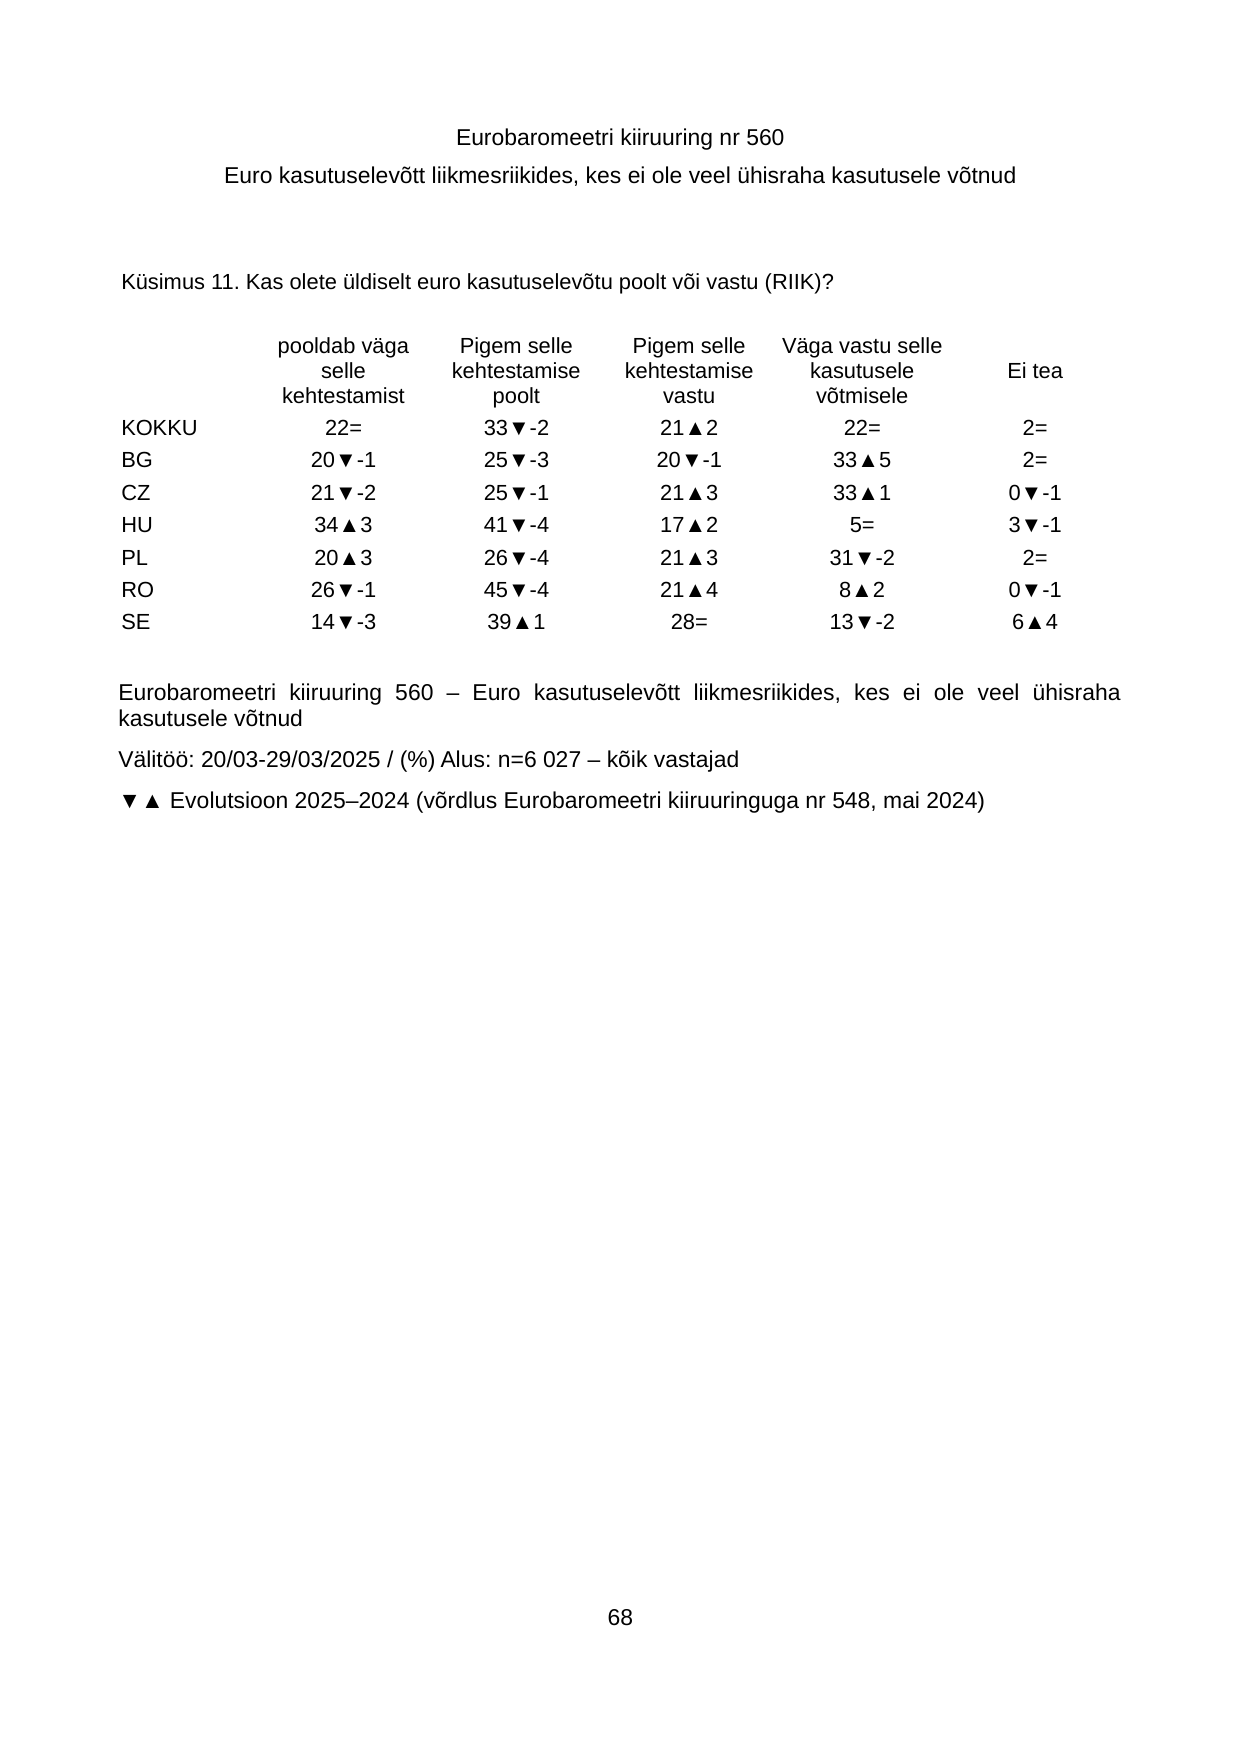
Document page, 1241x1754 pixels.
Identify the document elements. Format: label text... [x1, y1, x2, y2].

table_cell 20▼-1 [257, 444, 430, 476]
table_cell 33▼-2 [430, 411, 603, 444]
table_cell [118, 330, 257, 411]
table_cell 3▼-1 [949, 509, 1121, 541]
table_cell [430, 298, 603, 330]
table_cell 0▼-1 [949, 476, 1121, 508]
table_cell BG [118, 444, 257, 476]
table_cell [603, 298, 776, 330]
table_cell PL [118, 541, 257, 573]
table_cell Pigem selle kehtestamise poolt [430, 330, 603, 411]
table_cell 33▲1 [776, 476, 948, 508]
table_cell 31▼-2 [776, 541, 948, 573]
table_cell CZ [118, 476, 257, 508]
table_cell 25▼-3 [430, 444, 603, 476]
table_cell 2= [949, 541, 1121, 573]
table_cell 34▲3 [257, 509, 430, 541]
table_cell 20▼-1 [603, 444, 776, 476]
table_cell 21▲2 [603, 411, 776, 444]
table_cell 25▼-1 [430, 476, 603, 508]
table_cell [257, 298, 430, 330]
table_cell HU [118, 509, 257, 541]
table_cell 13▼-2 [776, 606, 948, 638]
table_cell 6▲4 [949, 606, 1121, 638]
table_cell 0▼-1 [949, 573, 1121, 606]
table_cell RO [118, 573, 257, 606]
table_cell 17▲2 [603, 509, 776, 541]
table_cell KOKKU [118, 411, 257, 444]
table_cell 26▼-1 [257, 573, 430, 606]
table_cell [118, 298, 257, 330]
table_cell 20▲3 [257, 541, 430, 573]
table_cell 22= [257, 411, 430, 444]
table_cell 14▼-3 [257, 606, 430, 638]
table_cell 39▲1 [430, 606, 603, 638]
text Eurobaromeetri kiiruuring 560 – Euro kasutuselevõtt liikmesriikides, kes ei ole veel ühisraha kasutusele võtnud [118, 679, 1122, 732]
table_cell 26▼-4 [430, 541, 603, 573]
table_cell 21▼-2 [257, 476, 430, 508]
text Välitöö: 20/03-29/03/2025 / (%) Alus: n=6 027 – kõik vastajad [118, 746, 1122, 773]
table_cell 2= [949, 444, 1121, 476]
table_cell 8▲2 [776, 573, 948, 606]
table_cell Ei tea [949, 330, 1121, 411]
text ▼▲ Evolutsioon 2025–2024 (võrdlus Eurobaromeetri kiiruuringuga nr 548, mai 2024) [118, 787, 1122, 813]
table_cell 2= [949, 411, 1121, 444]
table_cell 22= [776, 411, 948, 444]
table_cell 21▲3 [603, 476, 776, 508]
table_cell Väga vastu selle kasutusele võtmisele [776, 330, 948, 411]
table_cell SE [118, 606, 257, 638]
table_cell [776, 298, 948, 330]
table_cell 21▲4 [603, 573, 776, 606]
table_header Küsimus 11. Kas olete üldiselt euro kasutuselevõtu poolt või vastu (RIIK)? [118, 265, 1121, 297]
table_cell 5= [776, 509, 948, 541]
table_cell 33▲5 [776, 444, 948, 476]
table_cell 41▼-4 [430, 509, 603, 541]
table_cell 28= [603, 606, 776, 638]
table_cell 21▲3 [603, 541, 776, 573]
table_cell 45▼-4 [430, 573, 603, 606]
table_cell pooldab väga selle kehtestamist [257, 330, 430, 411]
table_cell Pigem selle kehtestamise vastu [603, 330, 776, 411]
table_cell [949, 298, 1121, 330]
